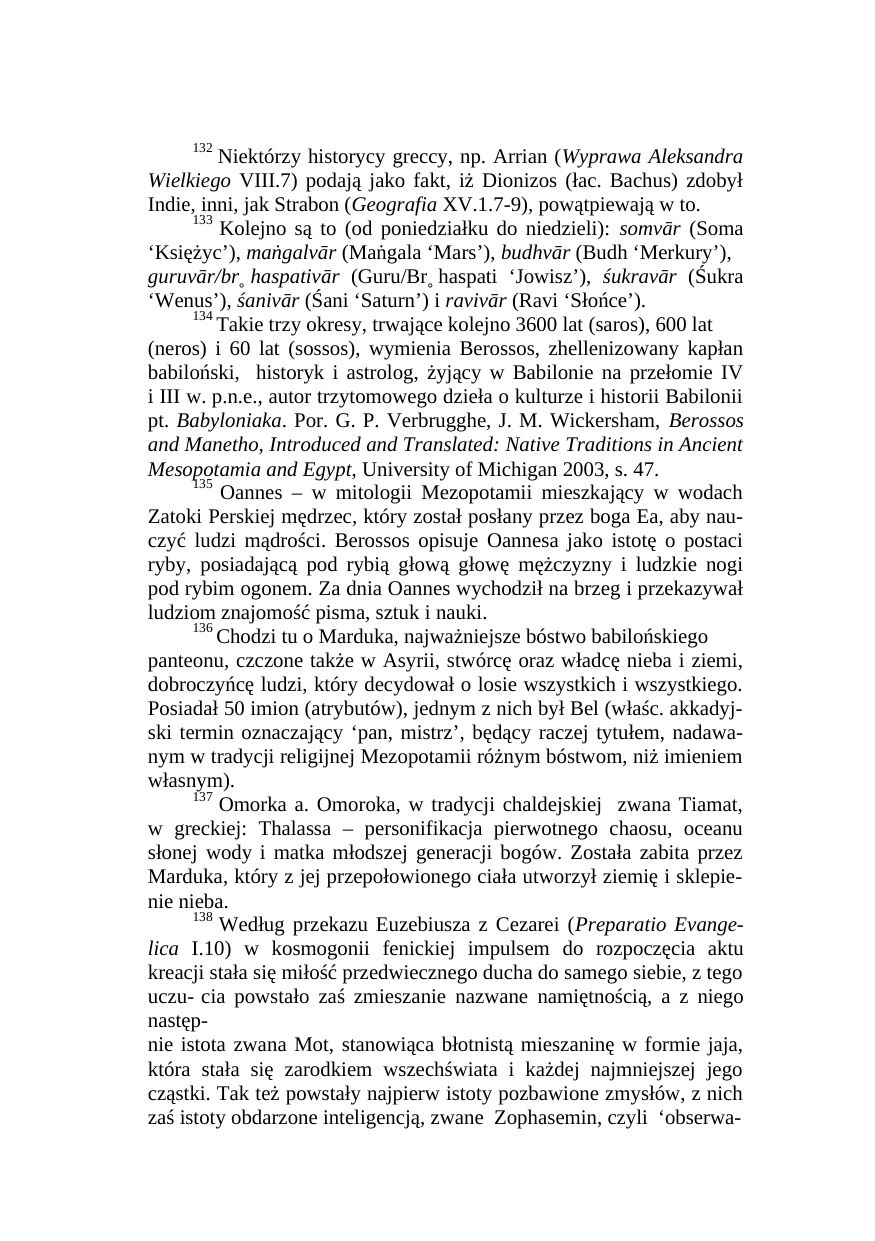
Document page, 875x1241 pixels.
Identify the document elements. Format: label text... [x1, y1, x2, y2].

text panteonu, czczone także w Asyrii, stwórcę oraz władcę nieba i ziemi, dobroczyńcę ludzi, który decydował o losie wszystkich i wszystkiego. Posiadał 50 imion (atrybutów), jednym z nich był Bel (właśc. akkadyj- ski termin oznaczający ‘pan, mistrz’, będący raczej tytułem, nadawa- nym w tradycji religijnej Mezopotamii różnym bóstwom, niż imieniem własnym). [148, 648, 744, 792]
text 135 Oannes – w mitologii Mezopotamii mieszkający w wodach Zatoki Perskiej mędrzec, który został posłany przez boga Ea, aby nau- czyć ludzi mądrości. Berossos opisuje Oannesa jako istotę o postaci ryby, posiadającą pod rybią głową głowę mężczyzny i ludzkie nogi pod rybim ogonem. Za dnia Oannes wychodził na brzeg i przekazywał ludziom znajomość pisma, sztuk i nauki. [148, 481, 744, 624]
text Marduka, który z jej przepołowionego ciała utworzył ziemię i sklepie- nie nieba. [148, 864, 743, 913]
text (neros) i 60 lat (sossos), wymienia Berossos, zhellenizowany kapłan babiloński, historyk i astrolog, żyjący w Babilonie na przełomie IV i III w. p.n.e., autor trzytomowego dzieła o kulturze i historii Babilonii pt. Babyloniaka. Por. G. P. Verbrugghe, J. M. Wickersham, Berossos and Manetho, Introduced and Translated: Native Traditions in Ancient Mesopotamia and Egypt, University of Michigan 2003, s. 47. [148, 336, 744, 481]
text 138 Według przekazu Euzebiusza z Cezarei (Preparatio Evange- lica I.10) w kosmogonii fenickiej impulsem do rozpoczęcia aktu kreacji stała się miłość przedwiecznego ducha do samego siebie, z tego uczu- cia powstało zaś zmieszanie nazwane namiętnością, a z niego następ- [148, 913, 744, 1032]
text 136 Chodzi tu o Marduka, najważniejsze bóstwo babilońskiego [192, 624, 868, 648]
text 134 Takie trzy okresy, trwające kolejno 3600 lat (saros), 600 lat [148, 312, 868, 336]
text 133 Kolejno są to (od poniedziałku do niedzieli): somvār (Soma ‘Księżyc’), maṅgalvār (Maṅgala ‘Mars’), budhvār (Budh ‘Merkury’), [148, 216, 743, 264]
text nie istota zwana Mot, stanowiąca błotnistą mieszaninę w formie jaja, która stała się zarodkiem wszechświata i każdej najmniejszej jego cząstki. Tak też powstały najpierw istoty pozbawione zmysłów, z nich zaś istoty obdarzone inteligencją, zwane Zophasemin, czyli ‘obserwa- [148, 1032, 744, 1129]
text 137 Omorka a. Omoroka, w tradycji chaldejskiej zwana Tiamat, w greckiej: Thalassa – personifikacja pierwotnego chaosu, oceanu słonej wody i matka młodszej generacji bogów. Została zabita przez [148, 793, 744, 864]
text guruvār/br̥ haspativār (Guru/Br̥ haspati ‘Jowisz’), śukravār (Śukra ‘Wenus’), śanivār (Śani ‘Saturn’) i ravivār (Ravi ‘Słońce’). [148, 264, 743, 312]
text 132 Niektórzy historycy greccy, np. Arrian (Wyprawa Aleksandra Wielkiego VIII.7) podają jako fakt, iż Dionizos (łac. Bachus) zdobył Indie, inni, jak Strabon (Geografia XV.1.7-9), powątpiewają w to. [148, 140, 743, 216]
